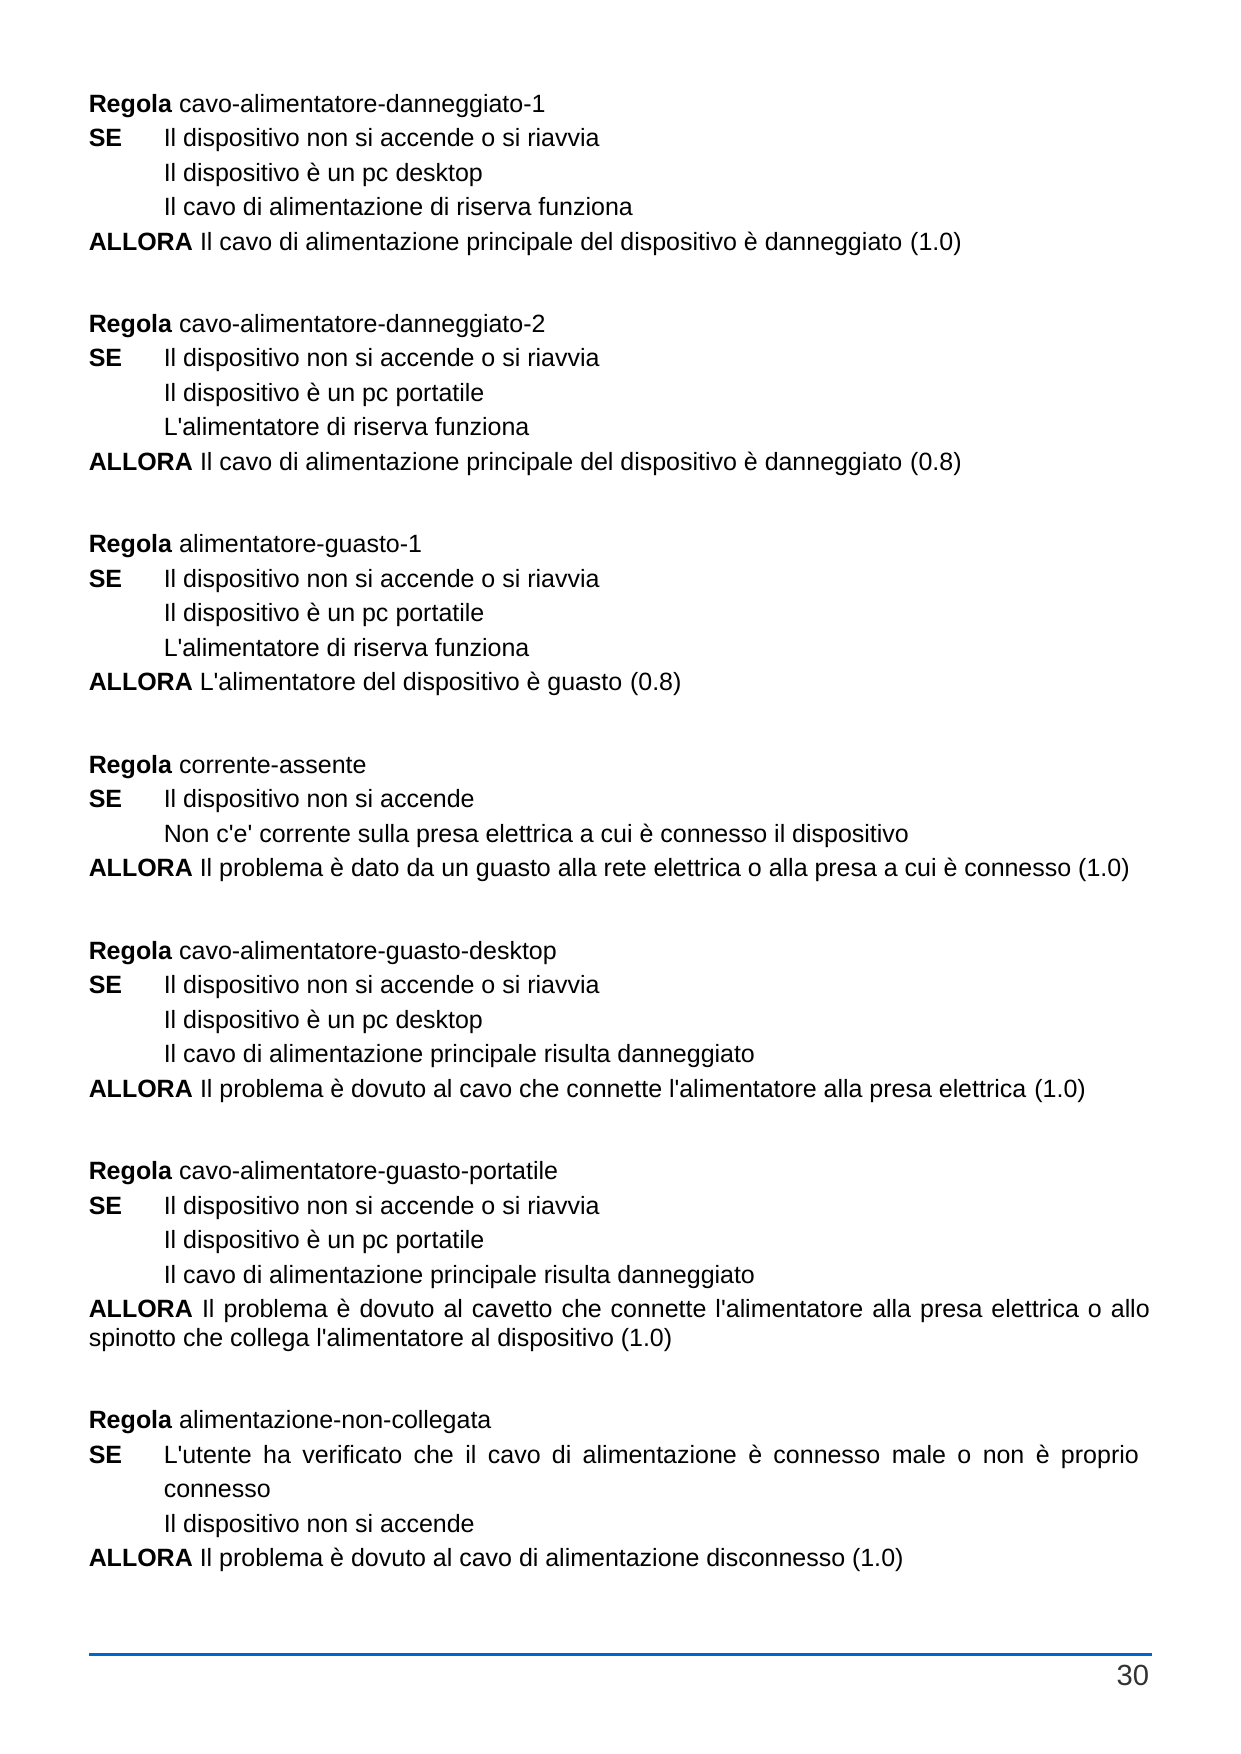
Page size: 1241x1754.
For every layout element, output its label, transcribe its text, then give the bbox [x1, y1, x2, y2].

text Il dispositivo è un pc portatile [88, 1225, 1152, 1254]
text SE Il dispositivo non si accende o si riavvia [88, 343, 1152, 372]
text ALLORA Il problema è dovuto al cavo di alimentazione disconnesso (1.0) [88, 1543, 1152, 1572]
text ALLORA Il problema è dato da un guasto alla rete elettrica o alla presa a cui è connesso (1.0) [88, 853, 1152, 882]
text Regola alimentazione-non-collegata [88, 1405, 1152, 1434]
text Regola alimentatore-guasto-1 [88, 529, 1152, 558]
text SE Il dispositivo non si accende o si riavvia [88, 1191, 1152, 1219]
text ALLORA Il cavo di alimentazione principale del dispositivo è danneggiato (1.0) [88, 226, 1152, 255]
text Regola cavo-alimentatore-danneggiato-1 [88, 88, 1152, 117]
text Il dispositivo è un pc portatile [88, 598, 1152, 627]
text Il dispositivo è un pc portatile [88, 378, 1152, 407]
text Regola cavo-alimentatore-danneggiato-2 [88, 309, 1152, 338]
text Regola cavo-alimentatore-guasto-desktop [88, 936, 1152, 964]
text ALLORA Il problema è dovuto al cavo che connette l'alimentatore alla presa elettrica (1.0) [88, 1074, 1152, 1102]
text L'alimentatore di riserva funziona [88, 633, 1152, 662]
text ALLORA Il problema è dovuto al cavetto che connette l'alimentatore alla presa elettrica o allo spinotto che collega l'alimentatore al dispositivo (1.0) [88, 1294, 1152, 1352]
text Regola cavo-alimentatore-guasto-portatile [88, 1156, 1152, 1185]
text SE Il dispositivo non si accende o si riavvia [88, 970, 1152, 999]
text Il cavo di alimentazione principale risulta danneggiato [88, 1039, 1152, 1068]
text Il cavo di alimentazione di riserva funziona [88, 192, 1152, 221]
text Regola corrente-assente [88, 750, 1152, 778]
text ALLORA L'alimentatore del dispositivo è guasto (0.8) [88, 667, 1152, 696]
text Il dispositivo è un pc desktop [88, 157, 1152, 186]
text SE L'utente ha verificato che il cavo di alimentazione è connesso male o non è proprio connesso [88, 1440, 1152, 1503]
text Non c'e' corrente sulla presa elettrica a cui è connesso il dispositivo [88, 819, 1152, 847]
text L'alimentatore di riserva funziona [88, 412, 1152, 441]
text ALLORA Il cavo di alimentazione principale del dispositivo è danneggiato (0.8) [88, 447, 1152, 476]
text Il dispositivo non si accende [88, 1509, 1152, 1537]
text Il cavo di alimentazione principale risulta danneggiato [88, 1259, 1152, 1288]
text SE Il dispositivo non si accende [88, 784, 1152, 813]
text SE Il dispositivo non si accende o si riavvia [88, 123, 1152, 152]
text Il dispositivo è un pc desktop [88, 1005, 1152, 1033]
text SE Il dispositivo non si accende o si riavvia [88, 564, 1152, 593]
